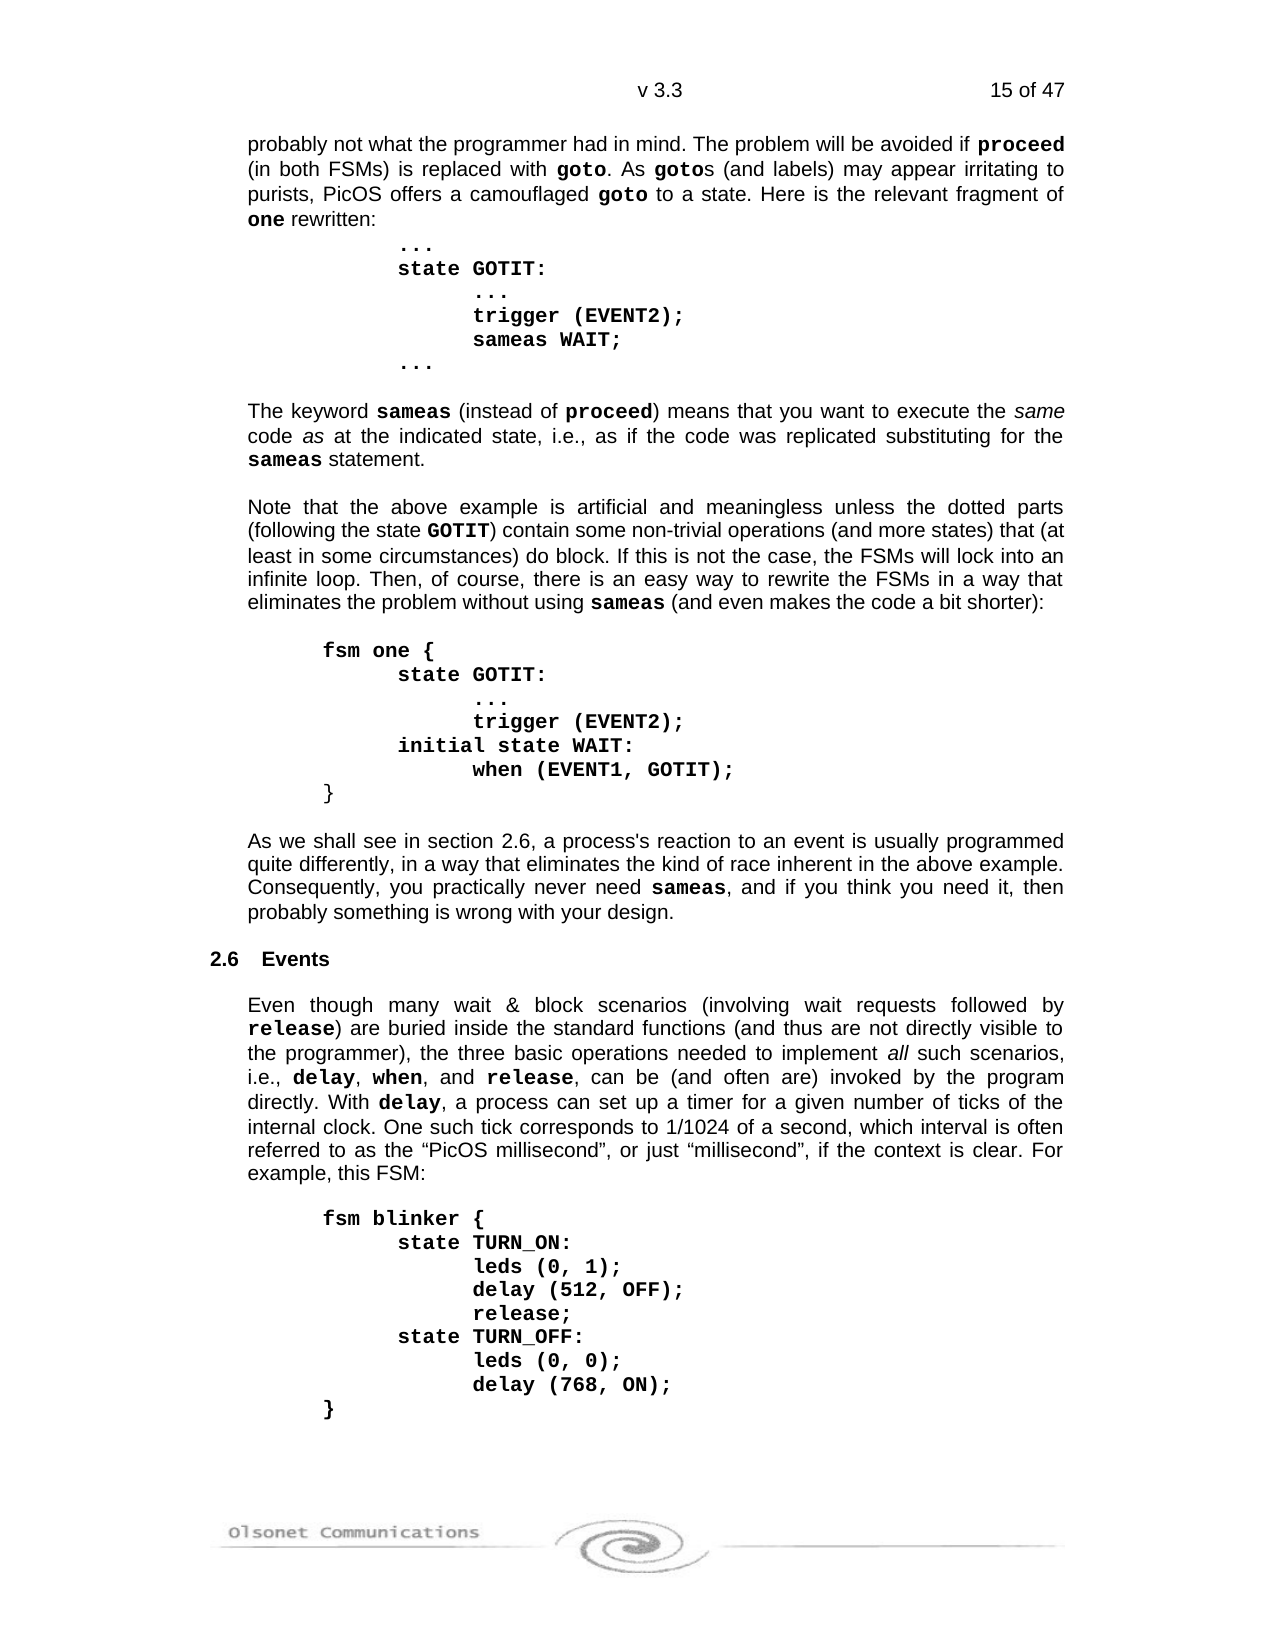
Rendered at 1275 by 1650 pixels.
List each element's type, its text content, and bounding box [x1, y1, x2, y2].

text state TURN_OFF: [247, 1327, 1065, 1350]
text delay (512, OFF); [247, 1279, 1065, 1303]
text state GOTIT: [247, 258, 1065, 281]
text probably not what the programmer had in mind. The problem will be avoided if proceed (in both FSMs) is replaced with goto. As gotos (and labels) may appear irritating to purists, PicOS offers a camouflaged goto to a state. Here is the relevant fragment of one rewritten: [247, 132, 1065, 233]
text Even though many wait & block scenarios (involving wait requests followed by release) are buried inside the standard functions (and thus are not directly visible to the programmer), the three basic operations needed to implement all such scenarios, i.e., delay, when, and release, can be (and often are) invoked by the program directly. With delay, a process can set up a timer for a given number of ticks of the internal clock. One such tick corresponds to 1/1024 of a second, which interval is often referred to as the “PicOS millisecond”, or just “millisecond”, if the context is clear. For example, this FSM: [247, 994, 1065, 1185]
text ... [247, 281, 1065, 305]
text ... [247, 233, 1065, 258]
text } [247, 782, 1065, 806]
picture [210, 1504, 1065, 1596]
text leds (0, 0); [247, 1350, 1065, 1374]
text The keyword sameas (instead of proceed) means that you want to execute the same code as at the indicated state, i.e., as if the code was replicated substituting for the sameas statement. [247, 399, 1065, 473]
text delay (768, ON); [247, 1374, 1065, 1397]
text when (EVENT1, GOTIT); [247, 759, 1065, 782]
text ... [247, 352, 1065, 376]
text sameas WAIT; [247, 329, 1065, 352]
text leds (0, 1); [247, 1256, 1065, 1279]
text } [247, 1397, 1065, 1421]
text initial state WAIT: [247, 735, 1065, 759]
text As we shall see in section 2.6, a process's reaction to an event is usually programmed quite differently, in a way that eliminates the kind of race inherent in the above example. Consequently, you practically never need sameas, and if you think you need it, then probably something is wrong with your design. [247, 829, 1065, 924]
text fsm one { [247, 639, 1065, 664]
text Note that the above example is artificial and meaningless unless the dotted parts (following the state GOTIT) contain some non-trivial operations (and more states) that (at least in some circumstances) do block. If this is not the case, the FSMs will lock into an infinite loop. Then, of course, there is an easy way to rewrite the FSMs in a way that eliminates the problem without using sameas (and even makes the code a bit shorter): [247, 496, 1065, 616]
subtitle Events [210, 947, 1065, 970]
text ... [247, 688, 1065, 711]
text state TURN_ON: [247, 1232, 1065, 1256]
text release; [247, 1303, 1065, 1327]
text fsm blinker { [247, 1208, 1065, 1232]
text trigger (EVENT2); [247, 711, 1065, 735]
text trigger (EVENT2); [247, 305, 1065, 329]
text state GOTIT: [247, 664, 1065, 688]
